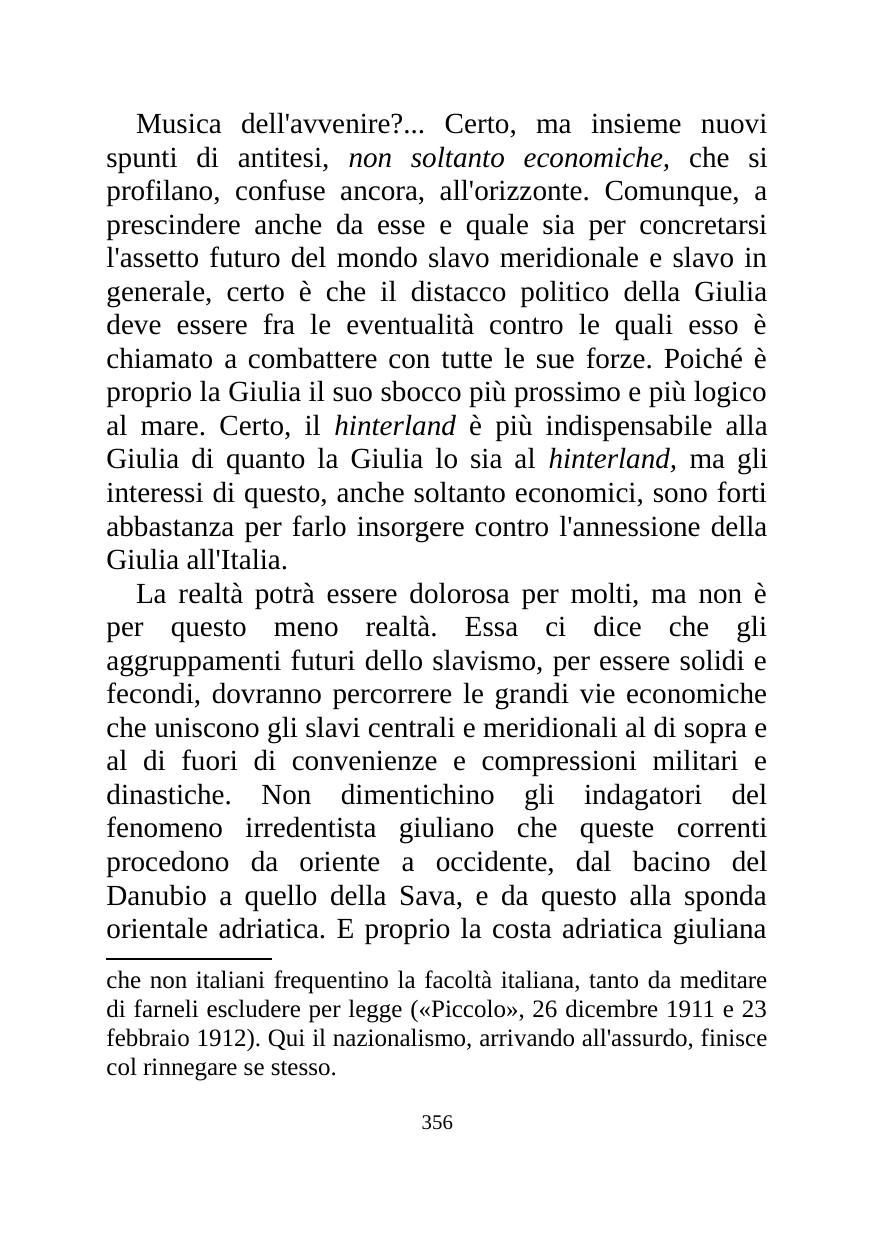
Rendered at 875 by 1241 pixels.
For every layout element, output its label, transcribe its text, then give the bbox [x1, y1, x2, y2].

text La realtà potrà essere dolorosa per molti, ma non è per questo meno realtà. Essa ci dice che gli aggruppamenti futuri dello slavismo, per essere solidi e fecondi, dovranno percorrere le grandi vie economiche che uniscono gli slavi centrali e meridionali al di sopra e al di fuori di convenienze e compressioni militari e dinastiche. Non dimentichino gli indagatori del fenomeno irredentista giuliano che queste correnti procedono da oriente a occidente, dal bacino del Danubio a quello della Sava, e da questo alla sponda orientale adriatica. E proprio la costa adriatica giuliana [106, 576, 768, 945]
text Musica dell'avvenire?... Certo, ma insieme nuovi spunti di antitesi, non soltanto economiche, che si profilano, confuse ancora, all'orizzonte. Comunque, a prescindere anche da esse e quale sia per concretarsi l'assetto futuro del mondo slavo meridionale e slavo in generale, certo è che il distacco politico della Giulia deve essere fra le eventualità contro le quali esso è chiamato a combattere con tutte le sue forze. Poiché è proprio la Giulia il suo sbocco più prossimo e più logico al mare. Certo, il hinterland è più indispensabile alla Giulia di quanto la Giulia lo sia al hinterland, ma gli interessi di questo, anche soltanto economici, sono forti abbastanza per farlo insorgere contro l'annessione della Giulia all'Italia. [106, 106, 768, 576]
text che non italiani frequentino la facoltà italiana, tanto da meditare di farneli escludere per legge («Piccolo», 26 dicembre 1911 e 23 febbraio 1912). Qui il nazionalismo, arrivando all'assurdo, finisce col rinnegare se stesso. [106, 965, 768, 1080]
